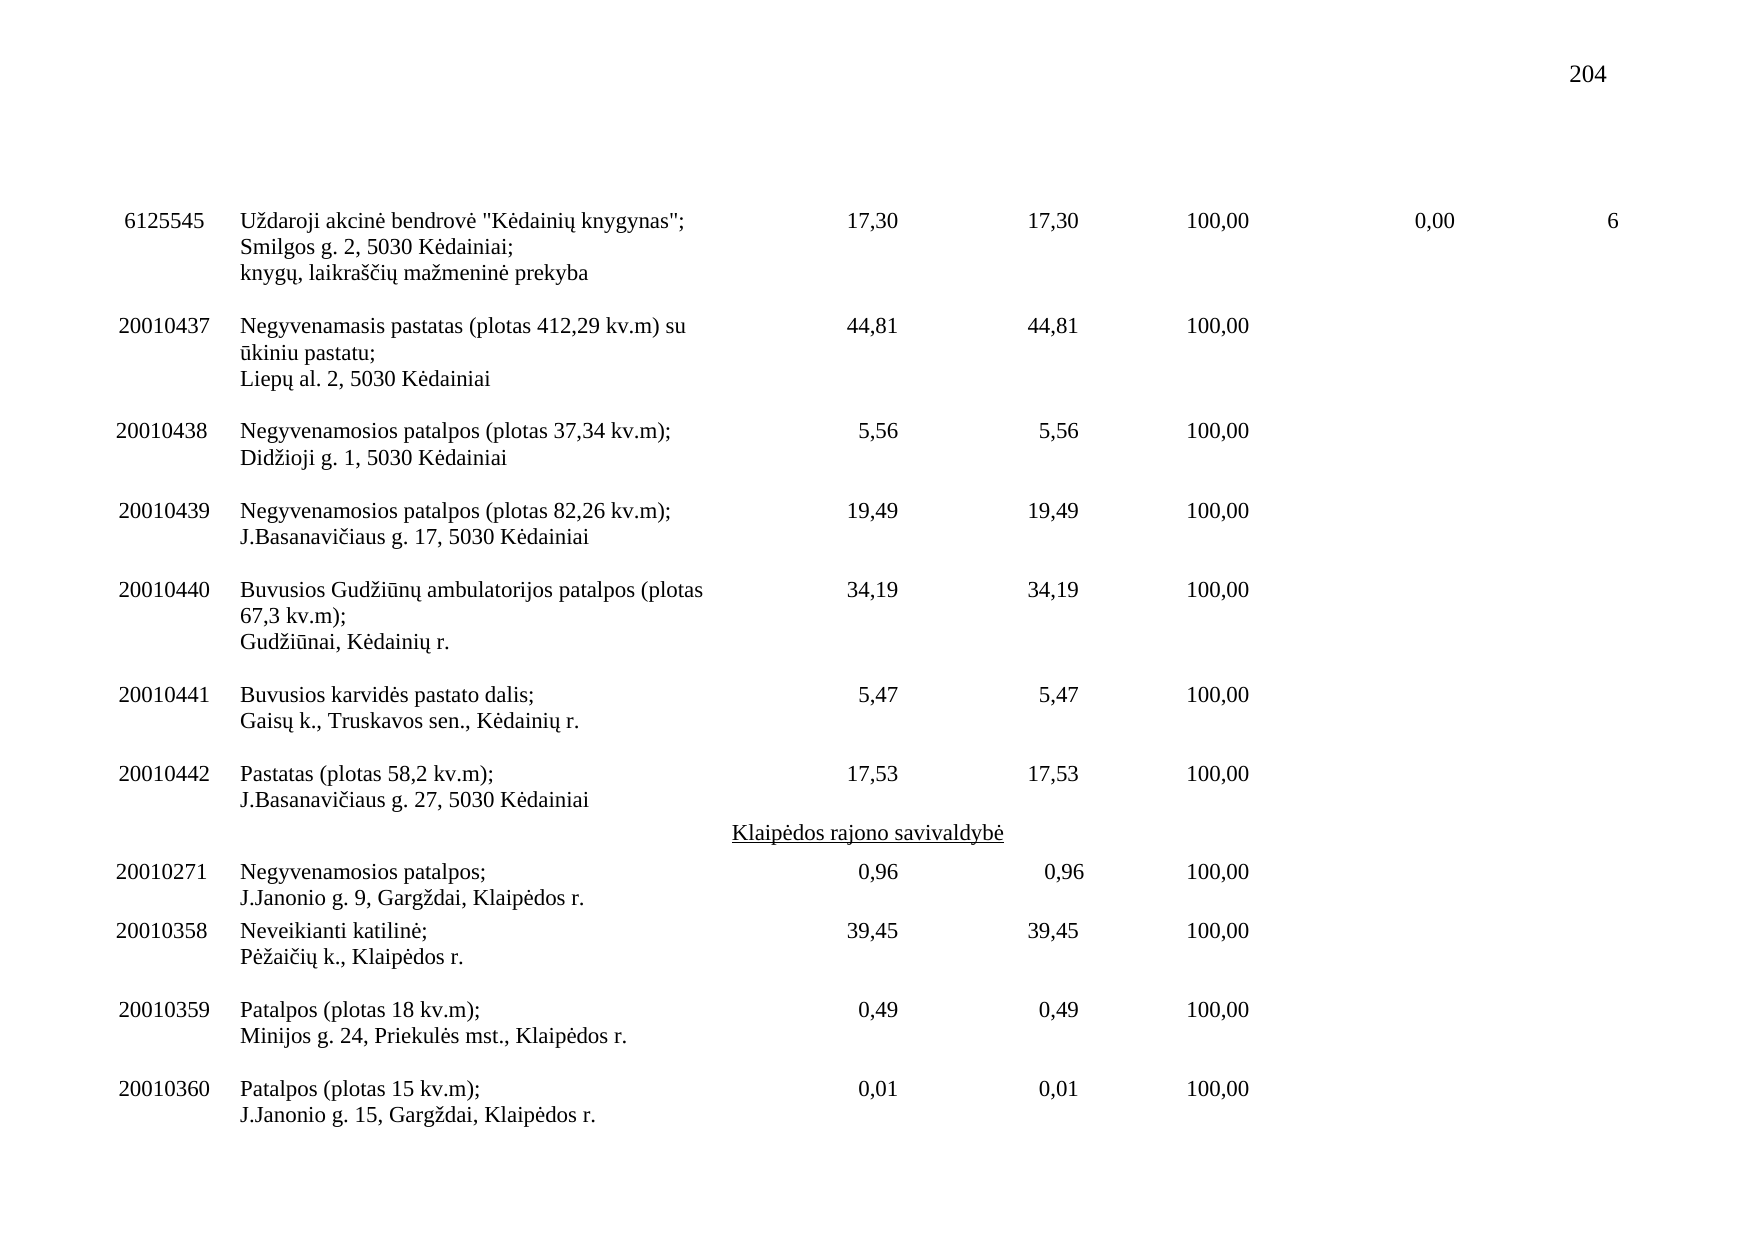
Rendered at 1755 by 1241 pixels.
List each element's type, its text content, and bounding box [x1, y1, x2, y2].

table_cell 100,00 [1096, 917, 1266, 996]
table_cell [1266, 917, 1472, 996]
table_cell 0,00 [1266, 207, 1472, 312]
table_cell 20010437 [100, 312, 229, 418]
table_cell [1472, 681, 1636, 760]
table_cell Buvusios karvidės pastato dalis; Gaisų k., Truskavos sen., Kėdainių r. [229, 681, 725, 760]
table_cell 20010438 [100, 418, 229, 497]
table_cell 20010442 [100, 760, 229, 813]
table_cell 6125545 [100, 207, 229, 312]
table_cell [1266, 760, 1472, 813]
table_cell 5,47 [915, 681, 1096, 760]
table_cell [1472, 1075, 1636, 1154]
table_cell 100,00 [1101, 852, 1266, 917]
table_cell 100,00 [1096, 418, 1266, 497]
table_cell 0,96 [915, 852, 1101, 917]
table_cell [1472, 917, 1636, 996]
table_cell 100,00 [1096, 207, 1266, 312]
table_cell 17,30 [915, 207, 1096, 312]
table_cell 100,00 [1096, 312, 1266, 418]
table_cell 5,56 [915, 418, 1096, 497]
table_cell 100,00 [1096, 1075, 1266, 1154]
table_cell 44,81 [725, 312, 915, 418]
table_cell 0,49 [725, 996, 915, 1075]
table_cell Buvusios Gudžiūnų ambulatorijos patalpos (plotas 67,3 kv.m); Gudžiūnai, Kėdainių r. [229, 576, 725, 681]
table_cell [1472, 312, 1636, 418]
table_cell 0,01 [725, 1075, 915, 1154]
table_cell [1472, 418, 1636, 497]
table_cell 17,53 [915, 760, 1096, 813]
table_cell [1266, 1075, 1472, 1154]
table_cell Negyvenamosios patalpos; J.Janonio g. 9, Gargždai, Klaipėdos r. [229, 852, 725, 917]
table_cell 100,00 [1096, 996, 1266, 1075]
table_cell Pastatas (plotas 58,2 kv.m); J.Basanavičiaus g. 27, 5030 Kėdainiai [229, 760, 725, 813]
table_cell Uždaroji akcinė bendrovė "Kėdainių knygynas"; Smilgos g. 2, 5030 Kėdainiai; knygų, laikraščių mažmeninė prekyba [229, 207, 725, 312]
table_cell 100,00 [1096, 681, 1266, 760]
table_cell 20010359 [100, 996, 229, 1075]
table_cell [1472, 996, 1636, 1075]
table_cell Patalpos (plotas 18 kv.m); Minijos g. 24, Priekulės mst., Klaipėdos r. [229, 996, 725, 1075]
table_cell 20010358 [100, 917, 229, 996]
table_cell 20010439 [100, 497, 229, 576]
table_cell 100,00 [1096, 760, 1266, 813]
table_cell 20010271 [100, 852, 229, 917]
table_cell 100,00 [1096, 576, 1266, 681]
table_cell [1266, 497, 1472, 576]
table_cell [1266, 681, 1472, 760]
table_cell [1472, 576, 1636, 681]
table_cell 17,30 [725, 207, 915, 312]
table_cell 0,96 [725, 852, 915, 917]
table_cell [1266, 996, 1472, 1075]
table_cell 39,45 [725, 917, 915, 996]
table_cell [1266, 418, 1472, 497]
table_cell 20010441 [100, 681, 229, 760]
table_cell 20010360 [100, 1075, 229, 1154]
table_cell Patalpos (plotas 15 kv.m); J.Janonio g. 15, Gargždai, Klaipėdos r. [229, 1075, 725, 1154]
table_cell 17,53 [725, 760, 915, 813]
table_cell Negyvenamosios patalpos (plotas 82,26 kv.m); J.Basanavičiaus g. 17, 5030 Kėdainiai [229, 497, 725, 576]
table_cell Negyvenamasis pastatas (plotas 412,29 kv.m) su ūkiniu pastatu; Liepų al. 2, 5030 Kėdainiai [229, 312, 725, 418]
table_cell [1472, 760, 1636, 813]
table_cell [1472, 497, 1636, 576]
table_cell 19,49 [915, 497, 1096, 576]
table_cell Negyvenamosios patalpos (plotas 37,34 kv.m); Didžioji g. 1, 5030 Kėdainiai [229, 418, 725, 497]
table_cell [1472, 852, 1636, 917]
table_cell 0,01 [915, 1075, 1096, 1154]
table_cell 100,00 [1096, 497, 1266, 576]
table_cell 19,49 [725, 497, 915, 576]
table_cell 5,56 [725, 418, 915, 497]
table_cell 5,47 [725, 681, 915, 760]
table_cell [1266, 576, 1472, 681]
table_cell [1266, 312, 1472, 418]
table_cell 44,81 [915, 312, 1096, 418]
table_cell 34,19 [725, 576, 915, 681]
table_cell 39,45 [915, 917, 1096, 996]
table_cell 20010440 [100, 576, 229, 681]
table_cell 34,19 [915, 576, 1096, 681]
table_cell Neveikianti katilinė; Pėžaičių k., Klaipėdos r. [229, 917, 725, 996]
table_cell Klaipėdos rajono savivaldybė [100, 813, 1636, 852]
table_cell 0,49 [915, 996, 1096, 1075]
table_cell [1266, 852, 1472, 917]
table_cell 6 [1472, 207, 1636, 312]
